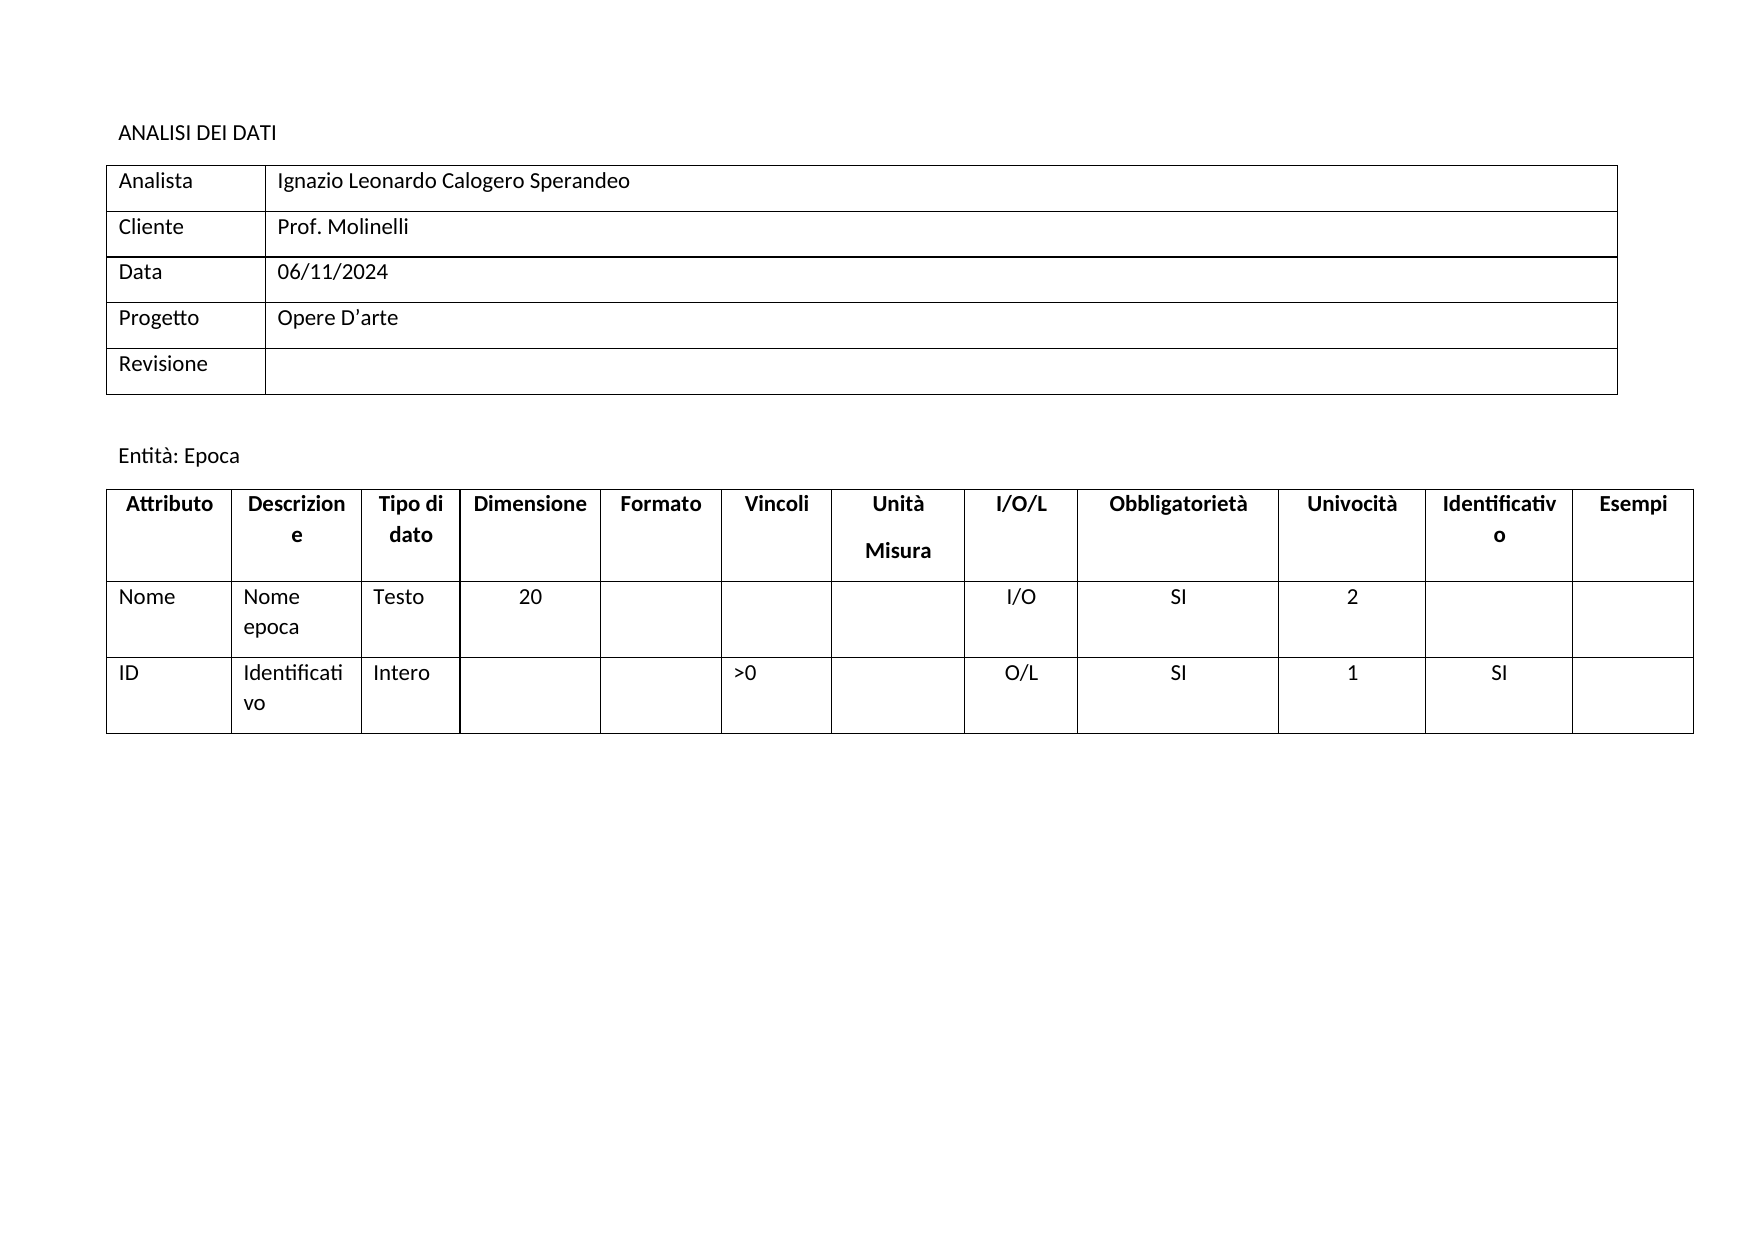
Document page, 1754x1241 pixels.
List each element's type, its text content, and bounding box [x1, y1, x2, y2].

table_header Unità Misura [832, 490, 964, 581]
table_header Analista [107, 166, 265, 211]
table_header Dimensione [461, 490, 600, 581]
table_header Vincoli [722, 490, 831, 581]
table_cell Cliente [107, 212, 265, 256]
table_cell [1573, 658, 1693, 733]
table_cell Nome [107, 582, 231, 657]
table_header Descrizione [232, 490, 361, 581]
table_cell Nome epoca [232, 582, 361, 657]
table_header Esempi [1573, 490, 1693, 581]
table_cell Intero [362, 658, 459, 733]
table_header Obbligatorietà [1078, 490, 1278, 581]
table_cell SI [1078, 658, 1278, 733]
table_cell Opere D’arte [266, 303, 1617, 348]
table_cell 06/11/2024 [266, 258, 1617, 302]
table_header Formato [601, 490, 721, 581]
table_cell Identificativo [232, 658, 361, 733]
table_cell SI [1426, 658, 1572, 733]
table_cell [461, 658, 600, 733]
table_cell Data [107, 258, 265, 302]
table_cell [722, 582, 831, 657]
table_cell [1573, 582, 1693, 657]
table_header Identificativo [1426, 490, 1572, 581]
table_cell 20 [461, 582, 600, 657]
table_cell I/O [965, 582, 1077, 657]
table_cell Testo [362, 582, 459, 657]
table_cell [832, 658, 964, 733]
text Entità: Epoca [118, 442, 1606, 469]
text ANALISI DEI DATI [118, 118, 1606, 146]
table_header Univocità [1279, 490, 1425, 581]
table_cell ID [107, 658, 231, 733]
table_cell [832, 582, 964, 657]
table_cell Progetto [107, 303, 265, 348]
table_cell [601, 582, 721, 657]
table_header Attributo [107, 490, 231, 581]
table_cell [266, 349, 1617, 394]
table_header Tipo di dato [362, 490, 459, 581]
table_cell >0 [722, 658, 831, 733]
table_cell SI [1078, 582, 1278, 657]
table_cell [601, 658, 721, 733]
table_cell Revisione [107, 349, 265, 394]
table_cell 1 [1279, 658, 1425, 733]
table_header Ignazio Leonardo Calogero Sperandeo [266, 166, 1617, 211]
table_cell 2 [1279, 582, 1425, 657]
table_cell O/L [965, 658, 1077, 733]
table_cell [1426, 582, 1572, 657]
table_cell Prof. Molinelli [266, 212, 1617, 256]
table_header I/O/L [965, 490, 1077, 581]
